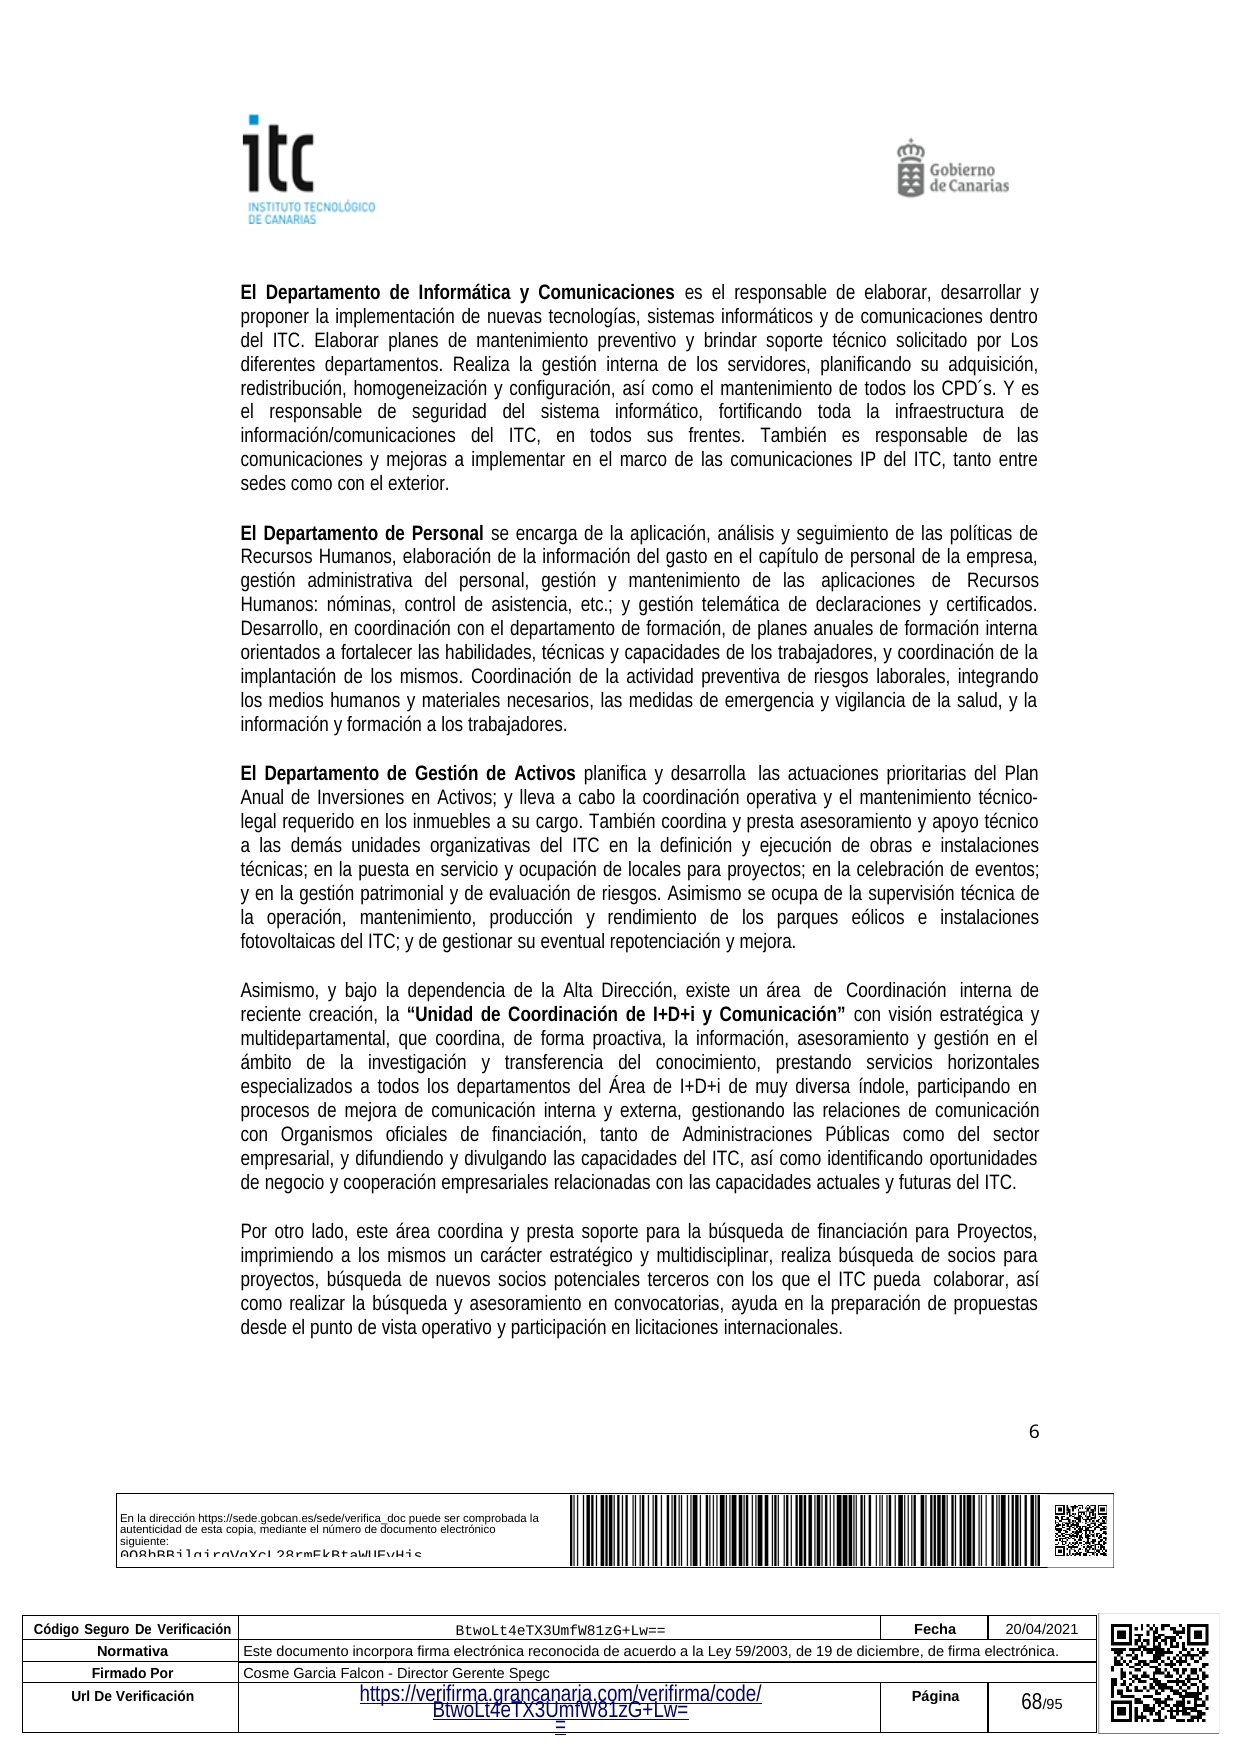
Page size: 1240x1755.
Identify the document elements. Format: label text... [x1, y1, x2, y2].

text 6 [10, 1418, 1039, 1444]
text El Departamento de Personal se encarga de la aplicación, análisis y seguimiento de las políticas de Recursos Humanos, elaboración de la información del gasto en el capítulo de personal de la empresa, gestión administrativa del personal, gestión y mantenimiento de las aplicaciones de Recursos Humanos: nóminas, control de asistencia, etc.; y gestión telemática de declaraciones y certificados. Desarrollo, en coordinación con el departamento de formación, de planes anuales de formación interna orientados a fortalecer las habilidades, técnicas y capacidades de los trabajadores, y coordinación de la implantación de los mismos. Coordinación de la actividad preventiva de riesgos laborales, integrando los medios humanos y materiales necesarios, las medidas de emergencia y vigilancia de la salud, y la información y formación a los trabajadores. [240, 520, 1039, 736]
text Por otro lado, este área coordina y presta soporte para la búsqueda de financiación para Proyectos, imprimiendo a los mismos un carácter estratégico y multidisciplinar, realiza búsqueda de socios para proyectos, búsqueda de nuevos socios potenciales terceros con los que el ITC pueda colaborar, así como realizar la búsqueda y asesoramiento en convocatorias, ayuda en la preparación de propuestas desde el punto de vista operativo y participación en licitaciones internacionales. [240, 1219, 1039, 1339]
text El Departamento de Gestión de Activos planifica y desarrolla las actuaciones prioritarias del Plan Anual de Inversiones en Activos; y lleva a cabo la coordinación operativa y el mantenimiento técnico- legal requerido en los inmuebles a su cargo. También coordina y presta asesoramiento y apoyo técnico a las demás unidades organizativas del ITC en la definición y ejecución de obras e instalaciones técnicas; en la puesta en servicio y ocupación de locales para proyectos; en la celebración de eventos; y en la gestión patrimonial y de evaluación de riesgos. Asimismo se ocupa de la supervisión técnica de la operación, mantenimiento, producción y rendimiento de los parques eólicos e instalaciones fotovoltaicas del ITC; y de gestionar su eventual repotenciación y mejora. [240, 761, 1040, 953]
text El Departamento de Informática y Comunicaciones es el responsable de elaborar, desarrollar y proponer la implementación de nuevas tecnologías, sistemas informáticos y de comunicaciones dentro del ITC. Elaborar planes de mantenimiento preventivo y brindar soporte técnico solicitado por Los diferentes departamentos. Realiza la gestión interna de los servidores, planificando su adquisición, redistribución, homogeneización y configuración, así como el mantenimiento de todos los CPD´s. Y es el responsable de seguridad del sistema informático, fortificando toda la infraestructura de información/comunicaciones del ITC, en todos sus frentes. También es responsable de las comunicaciones y mejoras a implementar en el marco de las comunicaciones IP del ITC, tanto entre sedes como con el exterior. [240, 280, 1039, 495]
text Asimismo, y bajo la dependencia de la Alta Dirección, existe un área de Coordinación interna de reciente creación, la “Unidad de Coordinación de I+D+i y Comunicación” con visión estratégica y multidepartamental, que coordina, de forma proactiva, la información, asesoramiento y gestión en el ámbito de la investigación y transferencia del conocimiento, prestando servicios horizontales especializados a todos los departamentos del Área de I+D+i de muy diversa índole, participando en procesos de mejora de comunicación interna y externa, gestionando las relaciones de comunicación con Organismos oficiales de financiación, tanto de Administraciones Públicas como del sector empresarial, y difundiendo y divulgando las capacidades del ITC, así como identificando oportunidades de negocio y cooperación empresariales relacionadas con las capacidades actuales y futuras del ITC. [240, 978, 1039, 1193]
